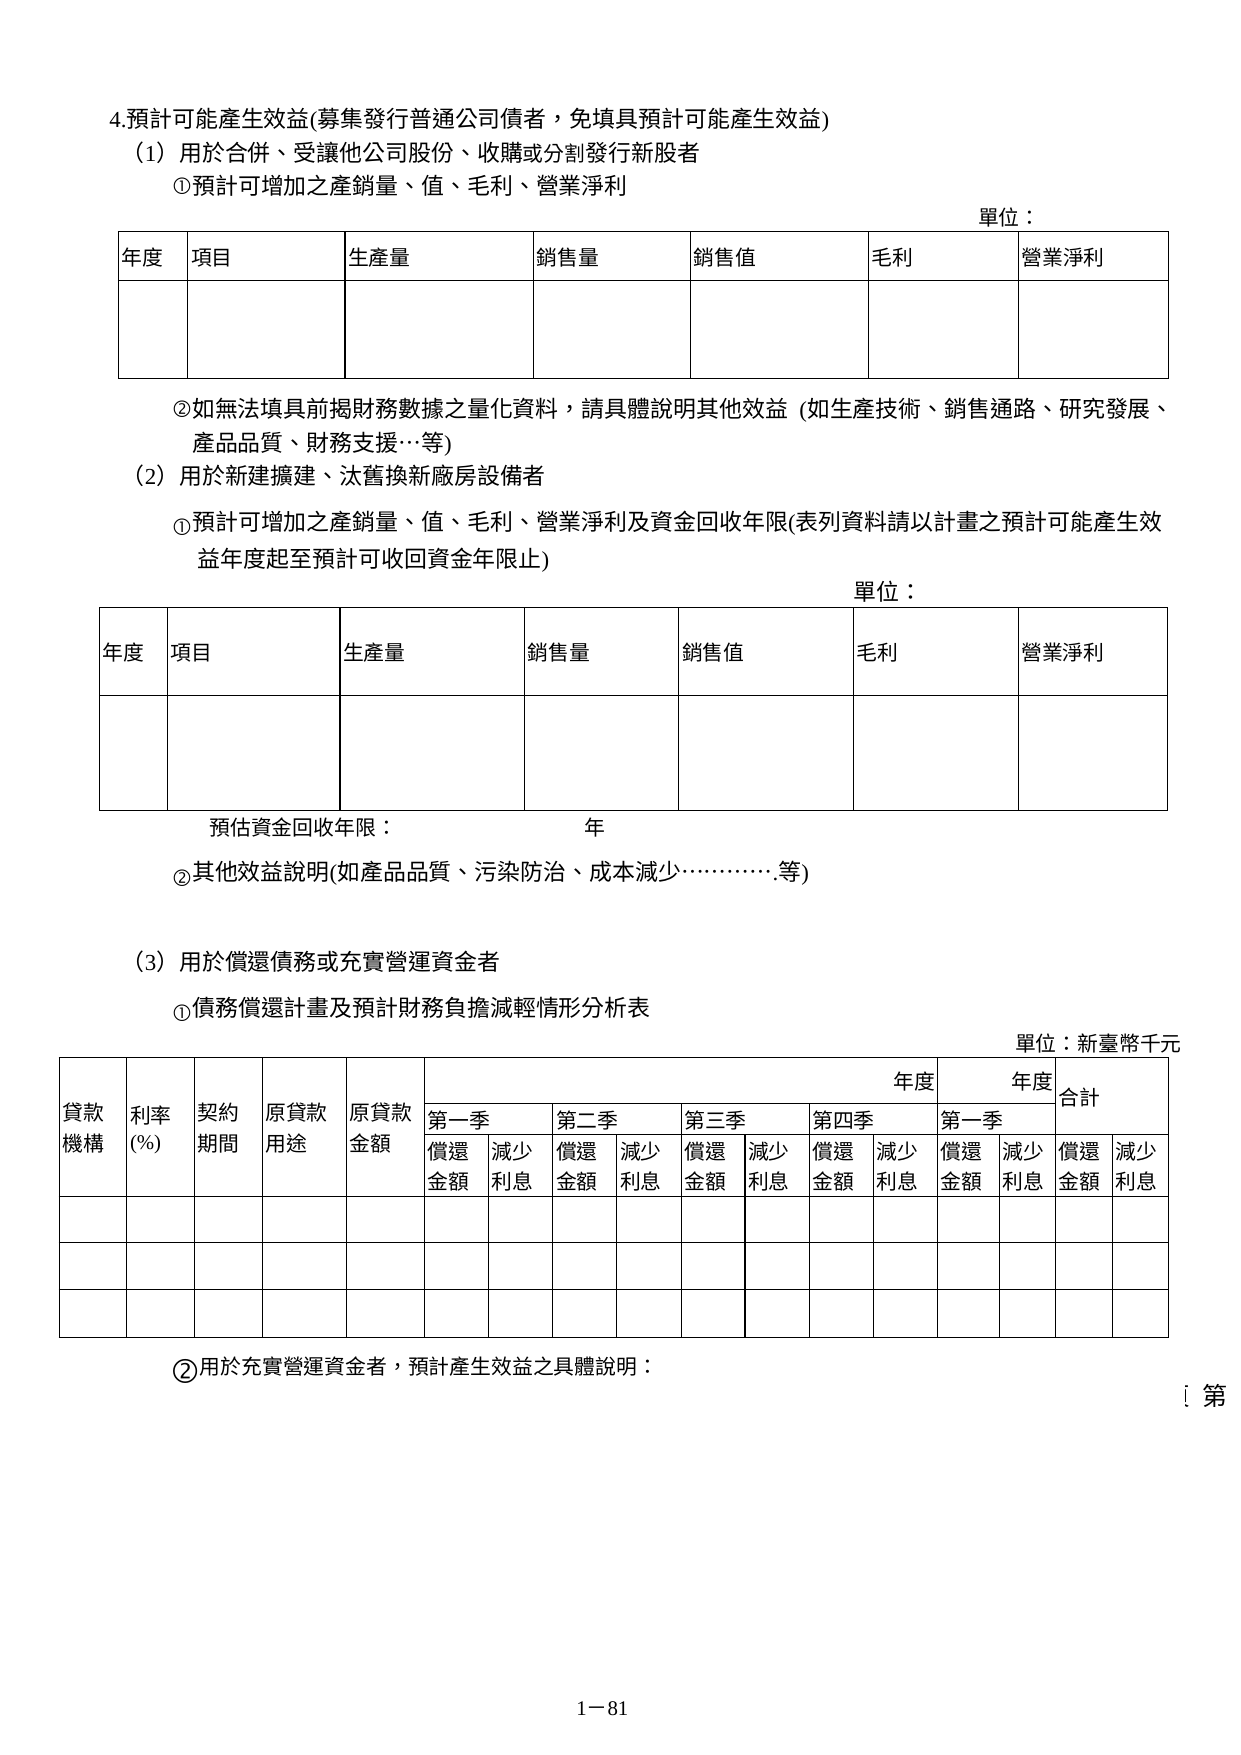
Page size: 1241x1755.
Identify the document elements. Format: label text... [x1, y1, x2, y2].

table_cell [489, 1243, 552, 1289]
text 預計可增加之產銷量、值、毛利、營業淨利 [172, 168, 1181, 201]
table_cell 減少利息 [489, 1135, 552, 1196]
text 債務償還計畫及預計財務負擔減輕情形分析表 [172, 990, 1181, 1027]
text 預計可增加之產銷量、值、毛利、營業淨利及資金回收年限(表列資料請以計畫之預計可能產生效益年度起至預計可收回資金年限止) [172, 503, 1181, 574]
table_cell [874, 1243, 937, 1289]
table_cell [534, 281, 690, 378]
table_cell [425, 1197, 488, 1242]
table_cell [691, 281, 868, 378]
table_cell [188, 281, 344, 378]
table_cell [263, 1290, 346, 1337]
table_cell 償還金額 [425, 1135, 488, 1196]
table_header 銷售量 [525, 608, 678, 694]
table_header 項目 [168, 608, 339, 694]
table_cell [1056, 1243, 1112, 1289]
table_cell [60, 1243, 126, 1289]
table_cell [938, 1197, 999, 1242]
table_cell [1000, 1197, 1055, 1242]
table_cell [682, 1197, 744, 1242]
table_cell [60, 1290, 126, 1337]
table_cell [617, 1290, 681, 1337]
table_cell [938, 1290, 999, 1337]
table_cell 減少利息 [746, 1135, 809, 1196]
table_cell [425, 1243, 488, 1289]
table_cell [525, 696, 678, 810]
table_cell 第一季 [938, 1104, 1055, 1134]
table_cell 償還金額 [682, 1135, 744, 1196]
table_cell [346, 281, 533, 378]
table_cell [617, 1197, 681, 1242]
table_cell [195, 1243, 262, 1289]
table_cell [553, 1290, 616, 1337]
table_cell [617, 1243, 681, 1289]
table_cell [347, 1197, 424, 1242]
table_cell [263, 1197, 346, 1242]
table_cell 第三季 [682, 1104, 809, 1134]
table_cell [1113, 1290, 1168, 1337]
table_header 毛利 [854, 608, 1018, 694]
text 如無法填具前揭財務數據之量化資料，請具體說明其他效益 (如生產技術、銷售通路、研究發展、產品品質、財務支援…等) [172, 391, 1181, 458]
table_cell [341, 696, 524, 810]
table_cell [263, 1243, 346, 1289]
table_header 銷售量 [534, 232, 690, 279]
table_cell [489, 1290, 552, 1337]
table_header 銷售值 [691, 232, 868, 279]
table_header 銷售值 [679, 608, 853, 694]
table_cell 減少利息 [1113, 1135, 1168, 1196]
text 單位： [978, 201, 1131, 231]
table_cell [119, 281, 187, 378]
table_cell [746, 1197, 809, 1242]
table_cell [810, 1243, 873, 1289]
table_cell [682, 1243, 744, 1289]
table_cell 第一季 [425, 1104, 552, 1134]
table_cell [127, 1243, 194, 1289]
text 其他效益說明(如產品品質、污染防治、成本減少………….等) [172, 854, 1181, 891]
table_cell [60, 1197, 126, 1242]
table_header 生產量 [346, 232, 533, 279]
table_cell [1019, 281, 1168, 378]
table_cell [168, 696, 339, 810]
table_header 契約期間 [195, 1058, 262, 1196]
text 單位： [194, 574, 1181, 607]
table_cell 第四季 [810, 1104, 937, 1134]
table_cell [679, 696, 853, 810]
table_cell [682, 1290, 744, 1337]
table_cell [1056, 1290, 1112, 1337]
table_cell 第二季 [553, 1104, 681, 1134]
table_header 營業淨利 [1019, 232, 1168, 279]
table_header 年度 [119, 232, 187, 279]
table_cell [874, 1290, 937, 1337]
table_cell [746, 1290, 809, 1337]
text 4.預計可能產生效益(募集發行普通公司債者，免填具預計可能產生效益) [109, 101, 1181, 134]
table_cell 償還金額 [810, 1135, 873, 1196]
table_cell [195, 1290, 262, 1337]
table_cell [810, 1290, 873, 1337]
table_header 合計 [1056, 1058, 1168, 1134]
table_cell [553, 1197, 616, 1242]
table_cell [1113, 1197, 1168, 1242]
table_header 利率(%) [127, 1058, 194, 1196]
text 預估資金回收年限： 年 [209, 811, 1181, 842]
table_cell [746, 1243, 809, 1289]
table_header 生產量 [341, 608, 524, 694]
text 用於充實營運資金者，預計產生效益之具體說明： [170, 1350, 1240, 1468]
table_cell [127, 1197, 194, 1242]
table_cell [938, 1243, 999, 1289]
table_cell [1019, 696, 1167, 810]
table_cell [1000, 1243, 1055, 1289]
table_cell [127, 1290, 194, 1337]
table_cell [874, 1197, 937, 1242]
table_cell [869, 281, 1018, 378]
table_header 貸款機構 [60, 1058, 126, 1196]
table_cell [553, 1243, 616, 1289]
table_cell [854, 696, 1018, 810]
table_header 營業淨利 [1019, 608, 1167, 694]
table_header 原貸款用途 [263, 1058, 346, 1196]
table_header 毛利 [869, 232, 1018, 279]
text 第 頁 [1185, 1383, 1233, 1453]
table_cell [1113, 1243, 1168, 1289]
table_header 年度 [938, 1058, 1055, 1103]
table_cell [347, 1290, 424, 1337]
table_cell 減少利息 [1000, 1135, 1055, 1196]
table_header 項目 [188, 232, 344, 279]
table_cell 減少利息 [874, 1135, 937, 1196]
table_header 年度 [100, 608, 167, 694]
table_cell 償還金額 [553, 1135, 616, 1196]
table_cell [810, 1197, 873, 1242]
table_cell 償還金額 [1056, 1135, 1112, 1196]
text 單位：新臺幣千元 [109, 1027, 1181, 1057]
table_cell [425, 1290, 488, 1337]
table_cell [1000, 1290, 1055, 1337]
table_header 年度 [425, 1058, 937, 1103]
table_cell [489, 1197, 552, 1242]
text （1）用於合併、受讓他公司股份、收購或分割發行新股者 [122, 134, 1181, 168]
table_header 原貸款金額 [347, 1058, 424, 1196]
table_cell 減少利息 [617, 1135, 681, 1196]
text （3）用於償還債務或充實營運資金者 [122, 944, 1181, 977]
table_cell [100, 696, 167, 810]
table_cell 償還金額 [938, 1135, 999, 1196]
table_cell [195, 1197, 262, 1242]
table_cell [347, 1243, 424, 1289]
table_cell [1056, 1197, 1112, 1242]
text （2）用於新建擴建、汰舊換新廠房設備者 [122, 458, 1181, 491]
